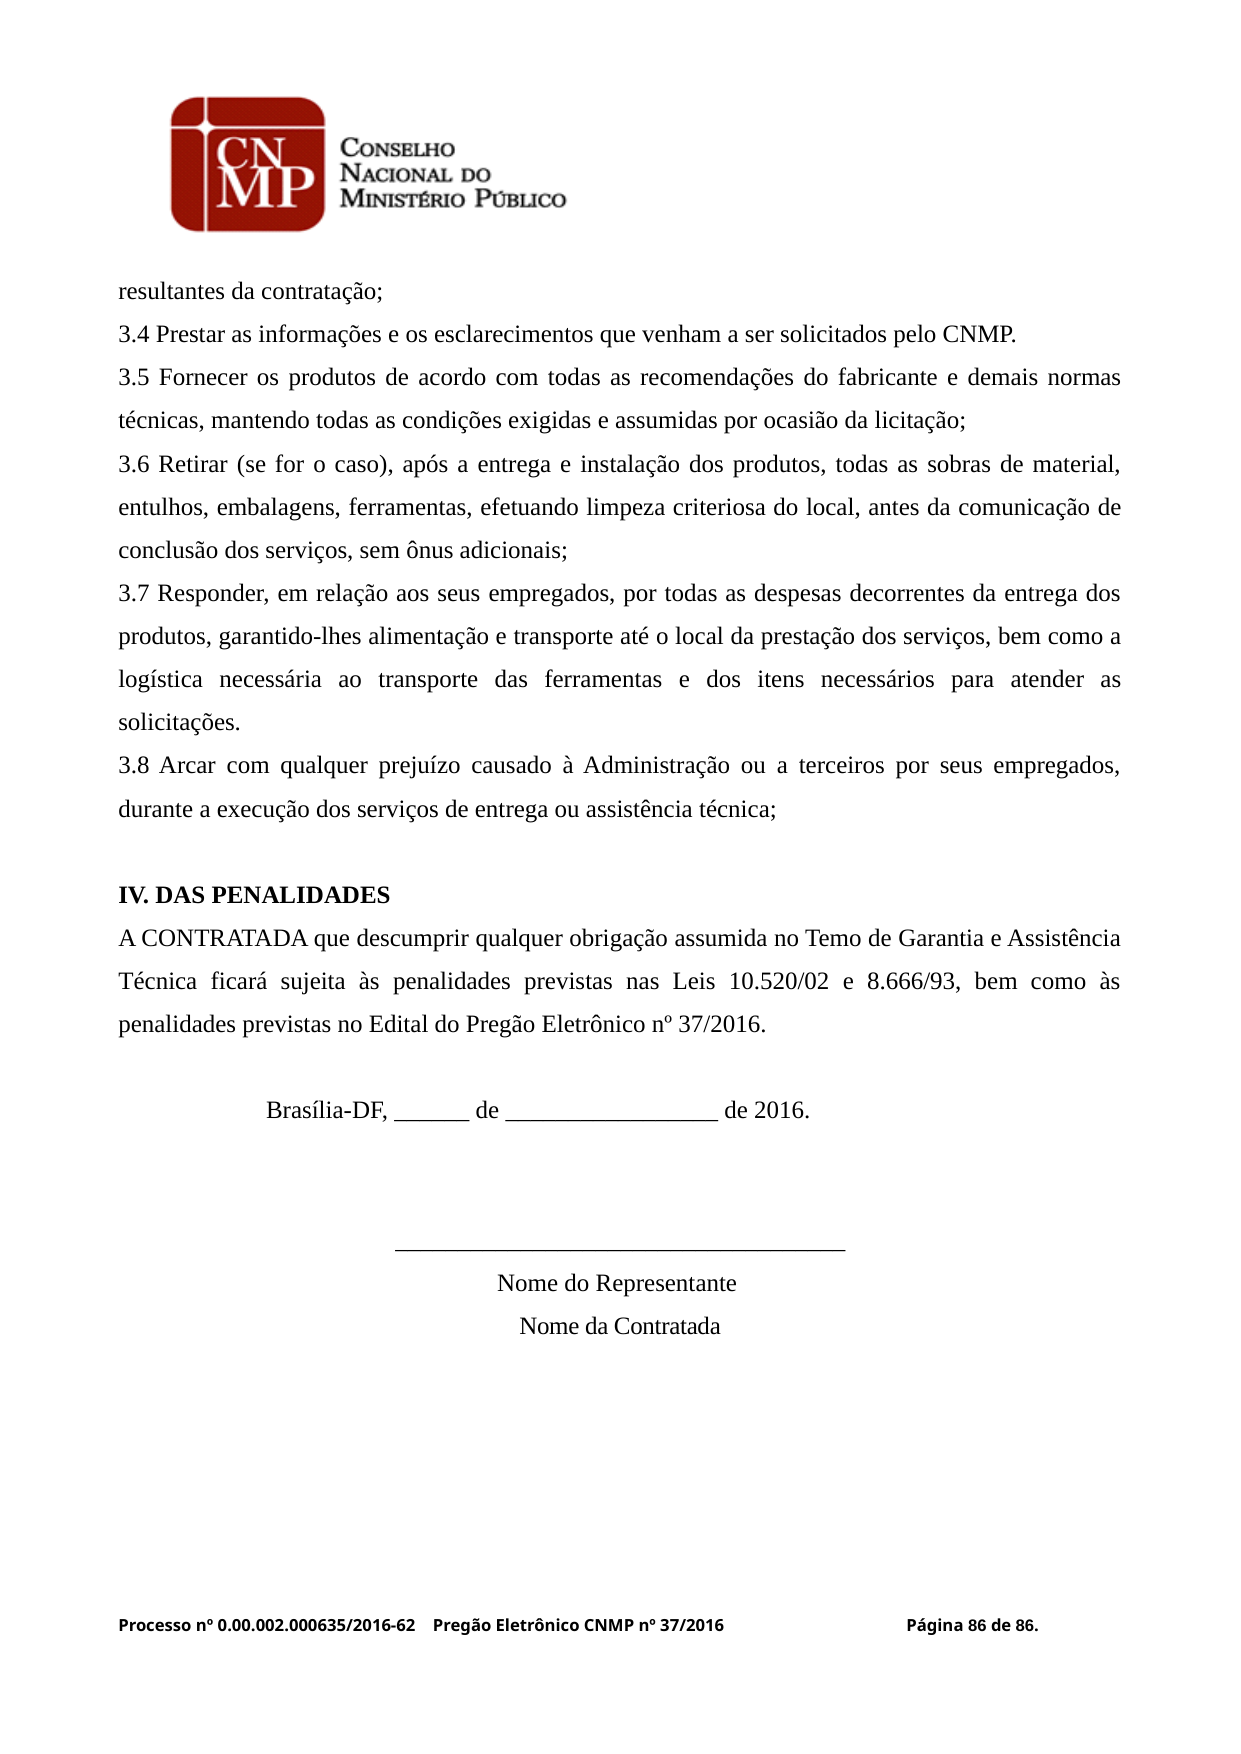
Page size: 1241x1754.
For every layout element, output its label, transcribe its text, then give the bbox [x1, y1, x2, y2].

text 3.6 Retirar (se for o caso), após a entrega e instalação dos produtos, todas as sobras de material, entulhos, embalagens, ferramentas, efetuando limpeza criteriosa do local, antes da comunicação de conclusão dos serviços, sem ônus adicionais; [118, 449, 1122, 564]
text 3.4 Prestar as informações e os esclarecimentos que venham a ser solicitados pelo CNMP. [118, 319, 1122, 348]
text 3.5 Fornecer os produtos de acordo com todas as recomendações do fabricante e demais normas técnicas, mantendo todas as condições exigidas e assumidas por ocasião da licitação; [118, 362, 1122, 434]
text IV. DAS PENALIDADES [118, 880, 1122, 909]
text A CONTRATADA que descumprir qualquer obrigação assumida no Temo de Garantia e Assistência Técnica ficará sujeita às penalidades previstas nas Leis 10.520/02 e 8.666/93, bem como às penalidades previstas no Edital do Pregão Eletrônico nº 37/2016. [118, 923, 1122, 1038]
text resultantes da contratação; [118, 276, 1122, 305]
text Brasília-DF, ______ de _________________ de 2016. [118, 1096, 1122, 1124]
text Nome do Representante [118, 1268, 1122, 1297]
text 3.8 Arcar com qualquer prejuízo causado à Administração ou a terceiros por seus empregados, durante a execução dos serviços de entrega ou assistência técnica; [118, 751, 1122, 822]
text 3.7 Responder, em relação aos seus empregados, por todas as despesas decorrentes da entrega dos produtos, garantido-lhes alimentação e transporte até o local da prestação dos serviços, bem como a logística necessária ao transporte das ferramentas e dos itens necessários para atender as solicitações. [118, 578, 1122, 736]
text ____________________________________ [118, 1225, 1122, 1254]
text Nome da Contratada [118, 1311, 1122, 1340]
